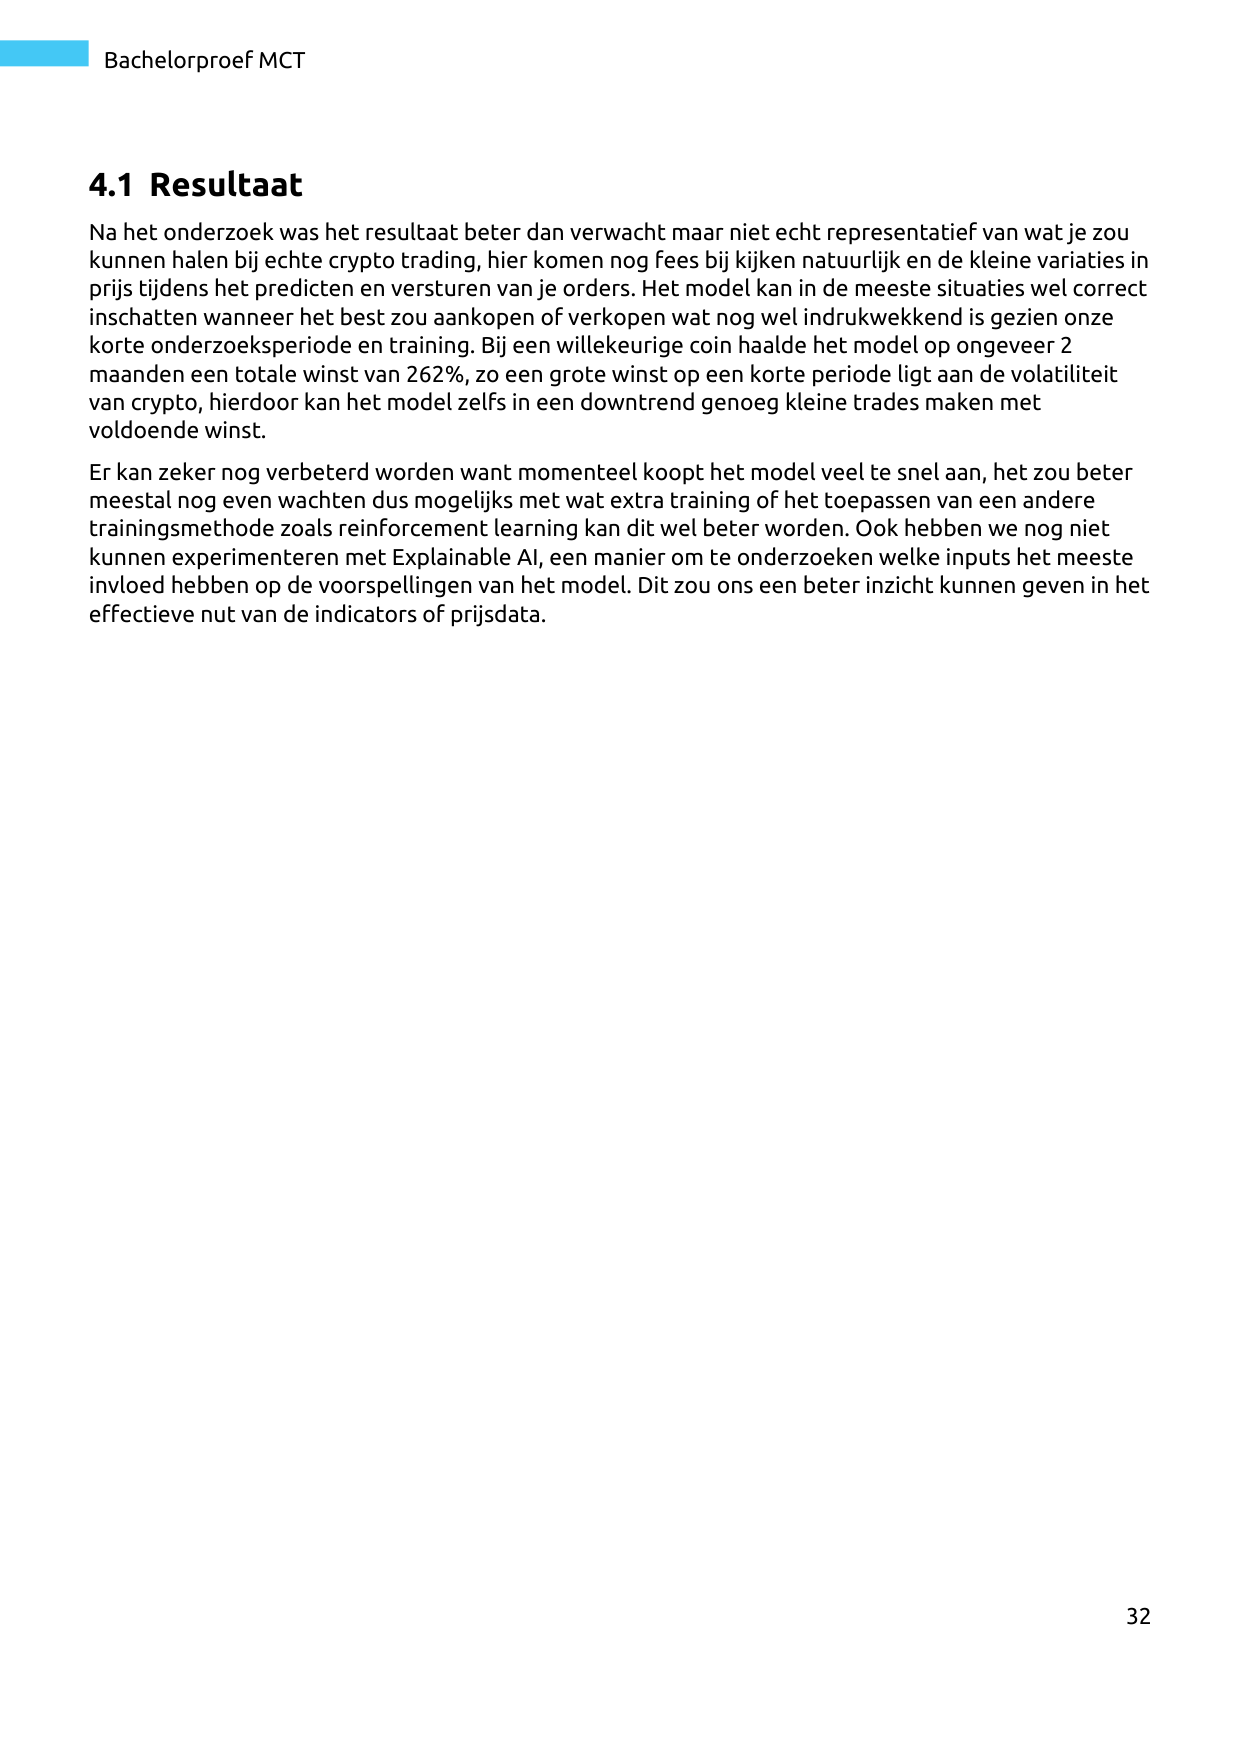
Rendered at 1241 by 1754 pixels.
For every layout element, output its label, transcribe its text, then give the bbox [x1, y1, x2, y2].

text Er kan zeker nog verbeterd worden want momenteel koopt het model veel te snel aan, het zou beter meestal nog even wachten dus mogelijks met wat extra training of het toepassen van een andere trainingsmethode zoals reinforcement learning kan dit wel beter worden. Ook hebben we nog niet kunnen experimenteren met Explainable AI, een manier om te onderzoeken welke inputs het meeste invloed hebben op de voorspellingen van het model. Dit zou ons een beter inzicht kunnen geven in het effectieve nut van de indicators of prijsdata. [89, 458, 1152, 626]
subtitle Resultaat [89, 164, 1152, 202]
text Na het onderzoek was het resultaat beter dan verwacht maar niet echt representatief van wat je zou kunnen halen bij echte crypto trading, hier komen nog fees bij kijken natuurlijk en de kleine variaties in prijs tijdens het predicten en versturen van je orders. Het model kan in de meeste situaties wel correct inschatten wanneer het best zou aankopen of verkopen wat nog wel indrukwekkend is gezien onze korte onderzoeksperiode en training. Bij een willekeurige coin haalde het model op ongeveer 2 maanden een totale winst van 262%, zo een grote winst op een korte periode ligt aan de volatiliteit van crypto, hierdoor kan het model zelfs in een downtrend genoeg kleine trades maken met voldoende winst. [89, 218, 1152, 443]
